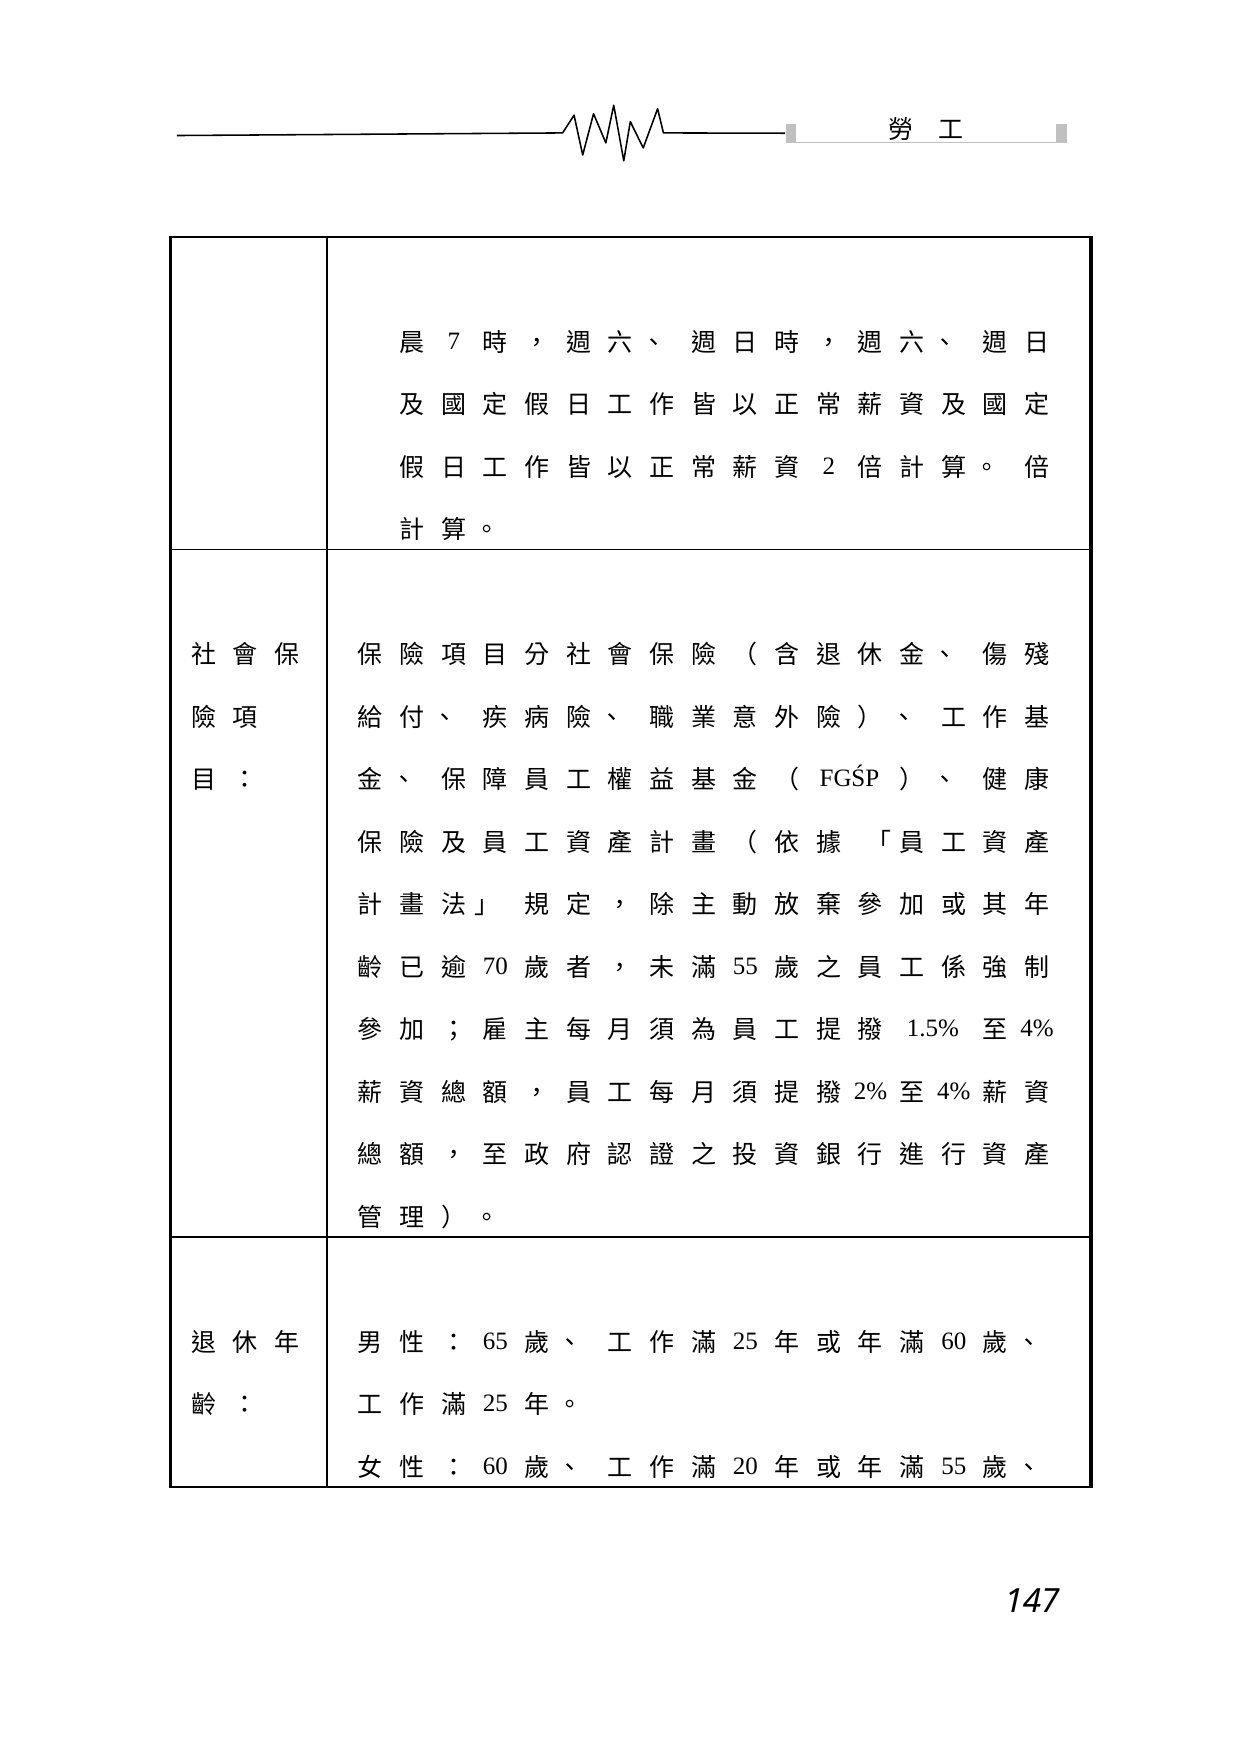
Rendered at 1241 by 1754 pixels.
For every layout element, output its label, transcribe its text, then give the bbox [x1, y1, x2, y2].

table_cell 保險項目分社會保險（含退休金、傷殘給付、疾病險、職業意外險）、工作基金、保障員工權益基金（FGŚP）、健康保險及員工資產計畫（依據「員工資產計畫法」規定，除主動放棄參加或其年齡已逾70歲者，未滿55歲之員工係強制參加；雇主每月須為員工提撥1.5%至4%薪資總額，員工每月須提撥2%至4%薪資總額，至政府認證之投資銀行進行資產管理）。 [328, 550, 1089, 1236]
table_cell 退休年齡： [172, 1238, 326, 1486]
table_cell [172, 238, 326, 549]
table_cell 男性：65歲、工作滿25年或年滿60歲、工作滿25年。 女性：60歲、工作滿20年或年滿55歲、 [328, 1238, 1089, 1486]
table_cell 社會保險項目： [172, 550, 326, 1236]
table_cell 晨7時，週六、週日時，週六、週日及國定假日工作皆以正常薪資及國定假日工作皆以正常薪資2倍計算。倍計算。 [328, 238, 1089, 549]
